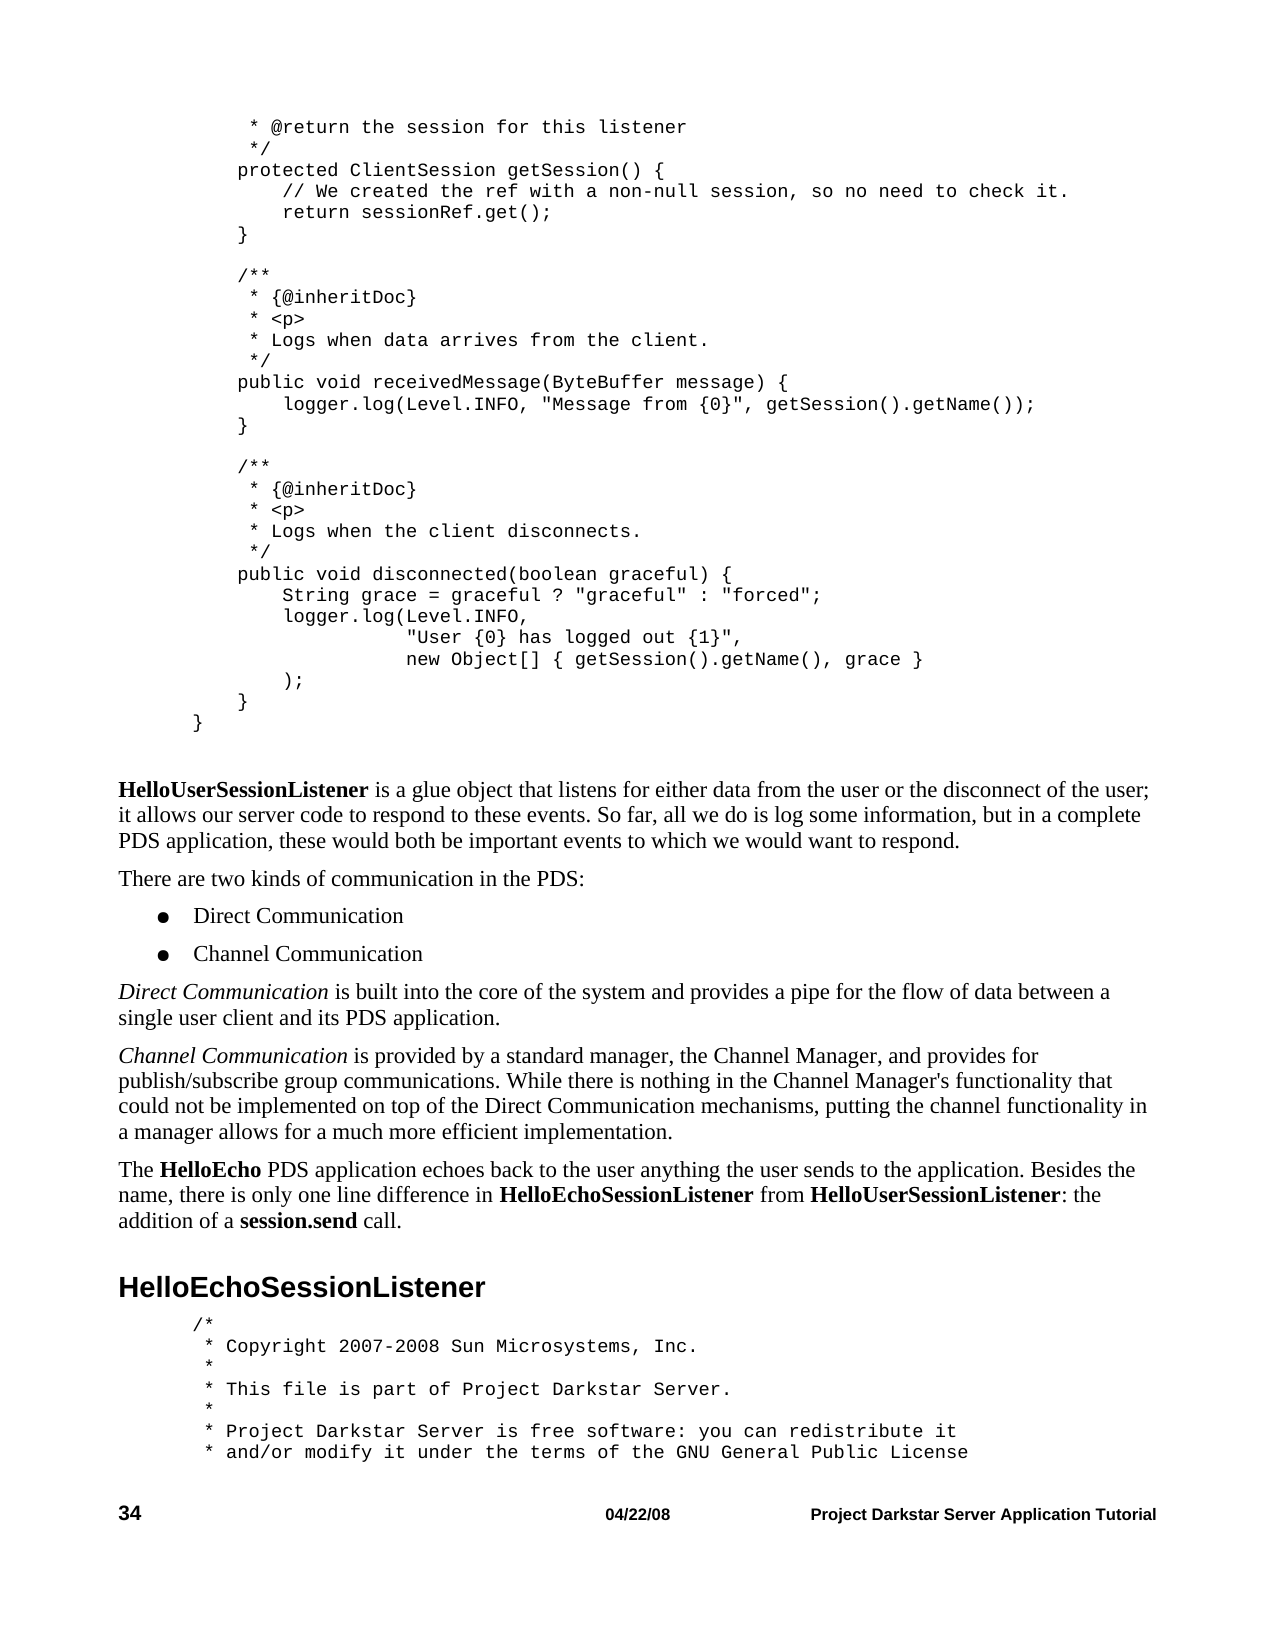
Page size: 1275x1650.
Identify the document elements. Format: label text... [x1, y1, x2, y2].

text public void disconnected(boolean graceful) { [192, 564, 1098, 586]
text } [192, 692, 1098, 713]
text The HelloEcho PDS application echoes back to the user anything the user sends to the application. Besides the name, there is only one line difference in HelloEchoSessionListener from HelloUserSessionListener: the addition of a session.send call. [118, 1157, 1157, 1233]
text return sessionRef.get(); [192, 203, 1098, 224]
text There are two kinds of communication in the PDS: [118, 866, 1157, 891]
text * @return the session for this listener [192, 118, 1098, 139]
text */ [192, 352, 1098, 373]
text * Project Darkstar Server is free software: you can redistribute it [192, 1422, 1098, 1443]
text * <p> [192, 501, 1098, 522]
text * [192, 1401, 1098, 1422]
text * Logs when data arrives from the client. [192, 331, 1098, 352]
text HelloUserSessionListener is a glue object that listens for either data from the user or the disconnect of the user; it allows our server code to respond to these events. So far, all we do is log some information, but in a complete PDS application, these would both be important events to which we would want to respond. [118, 777, 1157, 853]
text * [192, 1358, 1098, 1379]
list Channel Communication [156, 941, 1157, 967]
text * <p> [192, 309, 1098, 331]
text String grace = graceful ? "graceful" : "forced"; [192, 586, 1098, 607]
text public void receivedMessage(ByteBuffer message) { [192, 373, 1098, 394]
text * {@inheritDoc} [192, 288, 1098, 309]
text * Copyright 2007-2008 Sun Microsystems, Inc. [192, 1337, 1098, 1358]
text */ [192, 139, 1098, 161]
text Direct Communication is built into the core of the system and provides a pipe for the flow of data between a single user client and its PDS application. [118, 979, 1157, 1030]
text } [192, 224, 1098, 246]
text new Object[] { getSession().getName(), grace } [192, 649, 1098, 671]
text */ [192, 543, 1098, 564]
text /* [192, 1316, 1098, 1337]
text * This file is part of Project Darkstar Server. [192, 1379, 1098, 1401]
subtitle HelloEchoSessionListener [118, 1271, 1157, 1303]
text Channel Communication is provided by a standard manager, the Channel Manager, and provides for publish/subscribe group communications. While there is nothing in the Channel Manager's functionality that could not be implemented on top of the Direct Communication mechanisms, putting the channel functionality in a manager allows for a much more efficient implementation. [118, 1043, 1157, 1144]
text /** [192, 267, 1098, 288]
text * {@inheritDoc} [192, 479, 1098, 501]
text /** [192, 458, 1098, 479]
text * and/or modify it under the terms of the GNU General Public License [192, 1443, 1098, 1464]
text logger.log(Level.INFO, [192, 607, 1098, 628]
text protected ClientSession getSession() { [192, 161, 1098, 182]
text } [192, 416, 1098, 437]
text ); [192, 671, 1098, 692]
text * Logs when the client disconnects. [192, 522, 1098, 543]
text } [192, 713, 1098, 756]
text logger.log(Level.INFO, "Message from {0}", getSession().getName()); [192, 394, 1098, 416]
text // We created the ref with a non-null session, so no need to check it. [192, 182, 1098, 203]
text "User {0} has logged out {1}", [192, 628, 1098, 649]
list Direct Communication [156, 903, 1157, 929]
